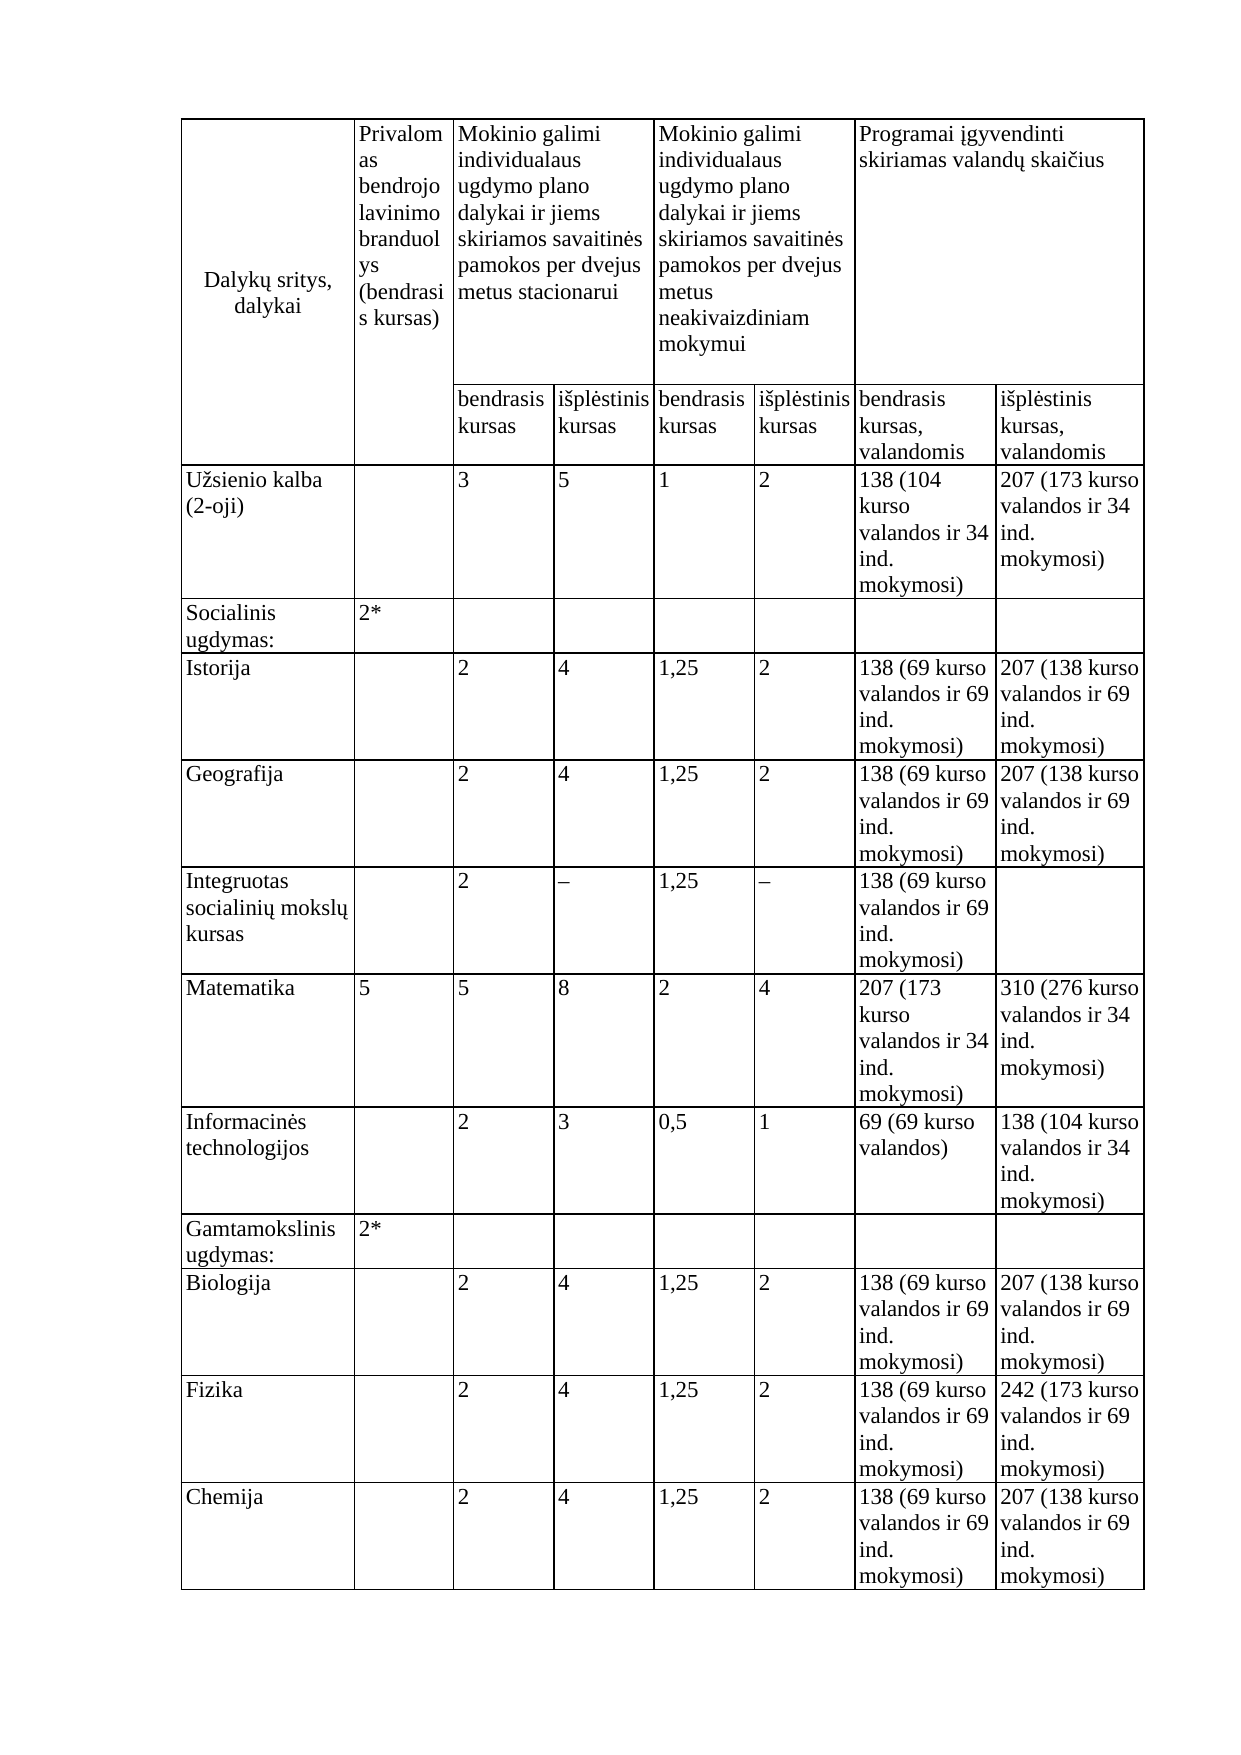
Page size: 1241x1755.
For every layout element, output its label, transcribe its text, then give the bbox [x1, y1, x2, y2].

table_header Privalomas bendrojo lavinimo branduolys (bendrasis kursas) [355, 120, 453, 464]
table_cell 0,5 [655, 1108, 754, 1213]
table_cell 207 (138 kurso valandos ir 69 ind. mokymosi) [997, 654, 1143, 759]
table_cell [655, 599, 754, 652]
table_cell [454, 599, 553, 652]
table_cell 1 [655, 466, 754, 598]
table_cell 2 [454, 1376, 553, 1481]
table_cell [355, 466, 453, 598]
table_cell bendrasis kursas [454, 385, 553, 464]
table_header Programai įgyvendinti skiriamas valandų skaičius [856, 120, 1143, 384]
table_cell [355, 654, 453, 759]
table_cell 2 [454, 1483, 553, 1588]
table_cell 1,25 [655, 1376, 754, 1481]
table_cell bendrasis kursas, valandomis [856, 385, 995, 464]
table_cell [355, 1376, 453, 1481]
table_cell 4 [555, 761, 653, 866]
table_cell 138 (104 kurso valandos ir 34 ind. mokymosi) [997, 1108, 1143, 1213]
table_cell 2 [755, 1269, 854, 1374]
table_cell 2 [755, 1376, 854, 1481]
table_cell 138 (69 kurso valandos ir 69 ind. mokymosi) [856, 1376, 995, 1481]
table_cell [355, 761, 453, 866]
table_cell [997, 1215, 1143, 1267]
table_cell Informacinės technologijos [182, 1108, 354, 1213]
table_cell 2 [454, 1108, 553, 1213]
table_cell 138 (69 kurso valandos ir 69 ind. mokymosi) [856, 868, 995, 973]
table_cell Fizika [182, 1376, 354, 1481]
table_cell 5 [355, 975, 453, 1106]
table_cell 242 (173 kurso valandos ir 69 ind. mokymosi) [997, 1376, 1143, 1481]
table_cell 4 [555, 1483, 653, 1588]
table_cell 207 (138 kurso valandos ir 69 ind. mokymosi) [997, 761, 1143, 866]
table_cell 2 [755, 466, 854, 598]
table_cell 207 (138 kurso valandos ir 69 ind. mokymosi) [997, 1269, 1143, 1374]
table_cell 2* [355, 1215, 453, 1267]
table_cell 1,25 [655, 868, 754, 973]
table_cell [997, 599, 1143, 652]
table_cell [856, 1215, 995, 1267]
table_cell 2 [655, 975, 754, 1106]
table_cell 5 [454, 975, 553, 1106]
table_cell 310 (276 kurso valandos ir 34 ind. mokymosi) [997, 975, 1143, 1106]
table_cell 207 (173 kurso valandos ir 34 ind. mokymosi) [997, 466, 1143, 598]
table_cell išplėstinis kursas [755, 385, 854, 464]
table_cell [655, 1215, 754, 1267]
table_cell Chemija [182, 1483, 354, 1588]
table_cell – [755, 868, 854, 973]
table_cell 3 [555, 1108, 653, 1213]
table_cell 207 (138 kurso valandos ir 69 ind. mokymosi) [997, 1483, 1143, 1588]
table_cell 138 (69 kurso valandos ir 69 ind. mokymosi) [856, 761, 995, 866]
table_cell 4 [755, 975, 854, 1106]
table_cell 2 [454, 1269, 553, 1374]
table_cell 138 (69 kurso valandos ir 69 ind. mokymosi) [856, 654, 995, 759]
table_cell [755, 599, 854, 652]
table_cell [555, 1215, 653, 1267]
table_cell – [555, 868, 653, 973]
table_cell 138 (104 kurso valandos ir 34 ind. mokymosi) [856, 466, 995, 598]
table_cell 138 (69 kurso valandos ir 69 ind. mokymosi) [856, 1483, 995, 1588]
table_cell [997, 868, 1143, 973]
table_header Mokinio galimi individualaus ugdymo plano dalykai ir jiems skiriamos savaitinės pamokos per dvejus metus neakivaizdiniam mokymui [655, 120, 854, 384]
table_cell 4 [555, 654, 653, 759]
table_cell 138 (69 kurso valandos ir 69 ind. mokymosi) [856, 1269, 995, 1374]
table_cell 3 [454, 466, 553, 598]
table_cell [856, 599, 995, 652]
table_cell 2 [755, 761, 854, 866]
table_cell bendrasis kursas [655, 385, 754, 464]
table_cell Biologija [182, 1269, 354, 1374]
table_cell 69 (69 kurso valandos) [856, 1108, 995, 1213]
table_cell 1,25 [655, 1269, 754, 1374]
table_cell 2 [454, 761, 553, 866]
table_cell išplėstinis kursas [555, 385, 653, 464]
table_cell 2 [454, 868, 553, 973]
table_cell [755, 1215, 854, 1267]
table_header Dalykų sritys, dalykai [182, 120, 354, 464]
table_cell 2* [355, 599, 453, 652]
table_cell 4 [555, 1376, 653, 1481]
table_cell [555, 599, 653, 652]
table_cell išplėstinis kursas, valandomis [997, 385, 1143, 464]
table_cell [355, 1108, 453, 1213]
table_cell 2 [454, 654, 553, 759]
table_cell 8 [555, 975, 653, 1106]
table_cell 1,25 [655, 1483, 754, 1588]
table_cell 2 [755, 654, 854, 759]
table_cell [454, 1215, 553, 1267]
table_cell Matematika [182, 975, 354, 1106]
table_cell Istorija [182, 654, 354, 759]
table_cell 4 [555, 1269, 653, 1374]
table_cell Geografija [182, 761, 354, 866]
table_cell Integruotas socialinių mokslų kursas [182, 868, 354, 973]
table_cell 5 [555, 466, 653, 598]
table_cell [355, 1269, 453, 1374]
table_cell 1,25 [655, 761, 754, 866]
table_cell Užsienio kalba (2-oji) [182, 466, 354, 598]
table_cell Gamtamokslinis ugdymas: [182, 1215, 354, 1267]
table_cell 1,25 [655, 654, 754, 759]
table_cell [355, 868, 453, 973]
table_header Mokinio galimi individualaus ugdymo plano dalykai ir jiems skiriamos savaitinės pamokos per dvejus metus stacionarui [454, 120, 653, 384]
table_cell 207 (173 kurso valandos ir 34 ind. mokymosi) [856, 975, 995, 1106]
table_cell [355, 1483, 453, 1588]
table_cell Socialinis ugdymas: [182, 599, 354, 652]
table_cell 2 [755, 1483, 854, 1588]
table_cell 1 [755, 1108, 854, 1213]
